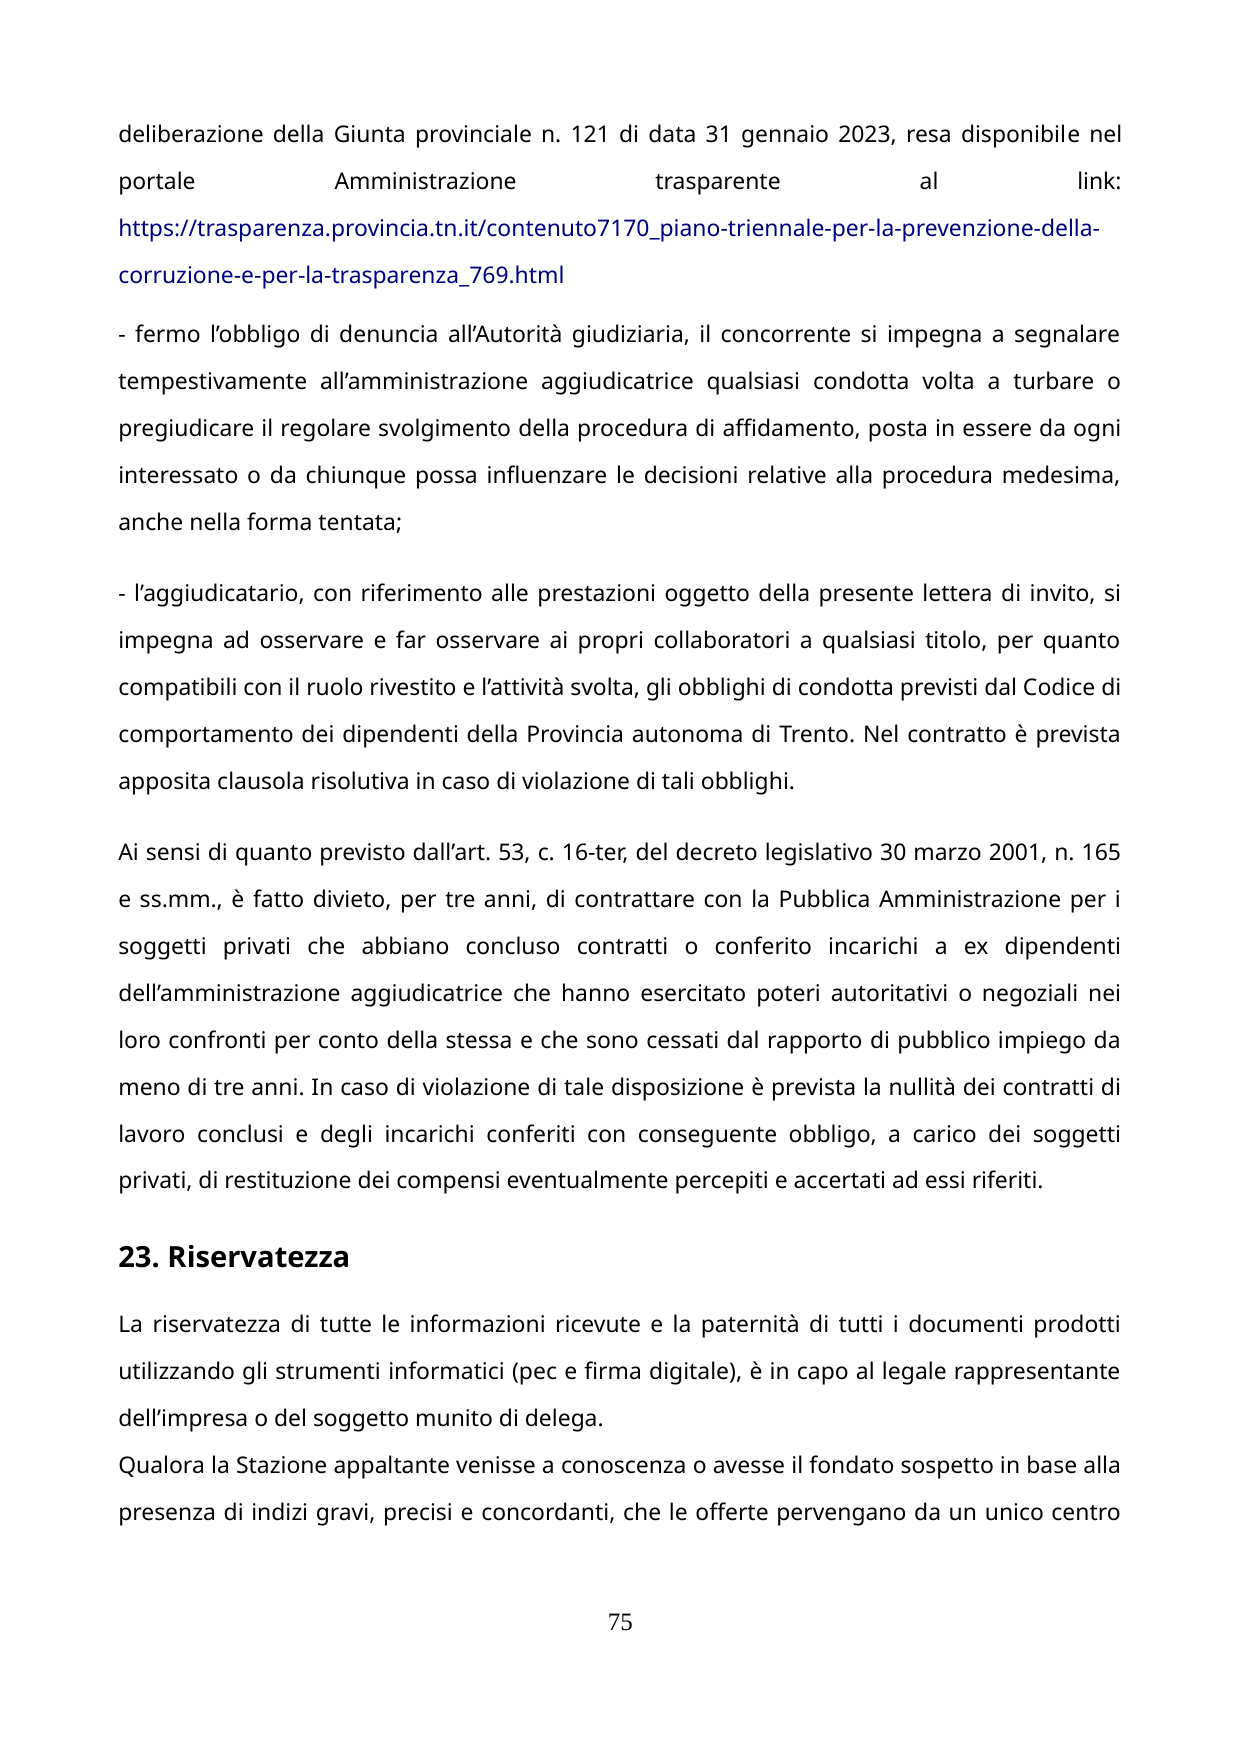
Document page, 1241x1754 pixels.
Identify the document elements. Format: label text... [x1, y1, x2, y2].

text deliberazione della Giunta provinciale n. 121 di data 31 gennaio 2023, resa disponibile nel portale Amministrazione trasparente al link: https://trasparenza.provincia.tn.it/contenuto7170_piano-triennale-per-la-prevenzione-della-corruzione-e-per-la-trasparenza_769.html [118, 118, 1122, 290]
text - fermo l’obbligo di denuncia all’Autorità giudiziaria, il concorrente si impegna a segnalare tempestivamente all’amministrazione aggiudicatrice qualsiasi condotta volta a turbare o pregiudicare il regolare svolgimento della procedura di affidamento, posta in essere da ogni interessato o da chiunque possa influenzare le decisioni relative alla procedura medesima, anche nella forma tentata; [118, 318, 1122, 537]
text La riservatezza di tutte le informazioni ricevute e la paternità di tutti i documenti prodotti utilizzando gli strumenti informatici (pec e firma digitale), è in capo al legale rappresentante dell’impresa o del soggetto munito di delega. [118, 1308, 1122, 1433]
text - l’aggiudicatario, con riferimento alle prestazioni oggetto della presente lettera di invito, si impegna ad osservare e far osservare ai propri collaboratori a qualsiasi titolo, per quanto compatibili con il ruolo rivestito e l’attività svolta, gli obblighi di condotta previsti dal Codice di comportamento dei dipendenti della Provincia autonoma di Trento. Nel contratto è prevista apposita clausola risolutiva in caso di violazione di tali obblighi. [118, 577, 1122, 796]
text Qualora la Stazione appaltante venisse a conoscenza o avesse il fondato sospetto in base alla presenza di indizi gravi, precisi e concordanti, che le offerte pervengano da un unico centro [118, 1449, 1122, 1527]
text 23. Riservatezza [118, 1236, 1122, 1276]
text Ai sensi di quanto previsto dall’art. 53, c. 16-ter, del decreto legislativo 30 marzo 2001, n. 165 e ss.mm., è fatto divieto, per tre anni, di contrattare con la Pubblica Amministrazione per i soggetti privati che abbiano concluso contratti o conferito incarichi a ex dipendenti dell’amministrazione aggiudicatrice che hanno esercitato poteri autoritativi o negoziali nei loro confronti per conto della stessa e che sono cessati dal rapporto di pubblico impiego da meno di tre anni. In caso di violazione di tale disposizione è prevista la nullità dei contratti di lavoro conclusi e degli incarichi conferiti con conseguente obbligo, a carico dei soggetti privati, di restituzione dei compensi eventualmente percepiti e accertati ad essi riferiti. [118, 836, 1122, 1196]
